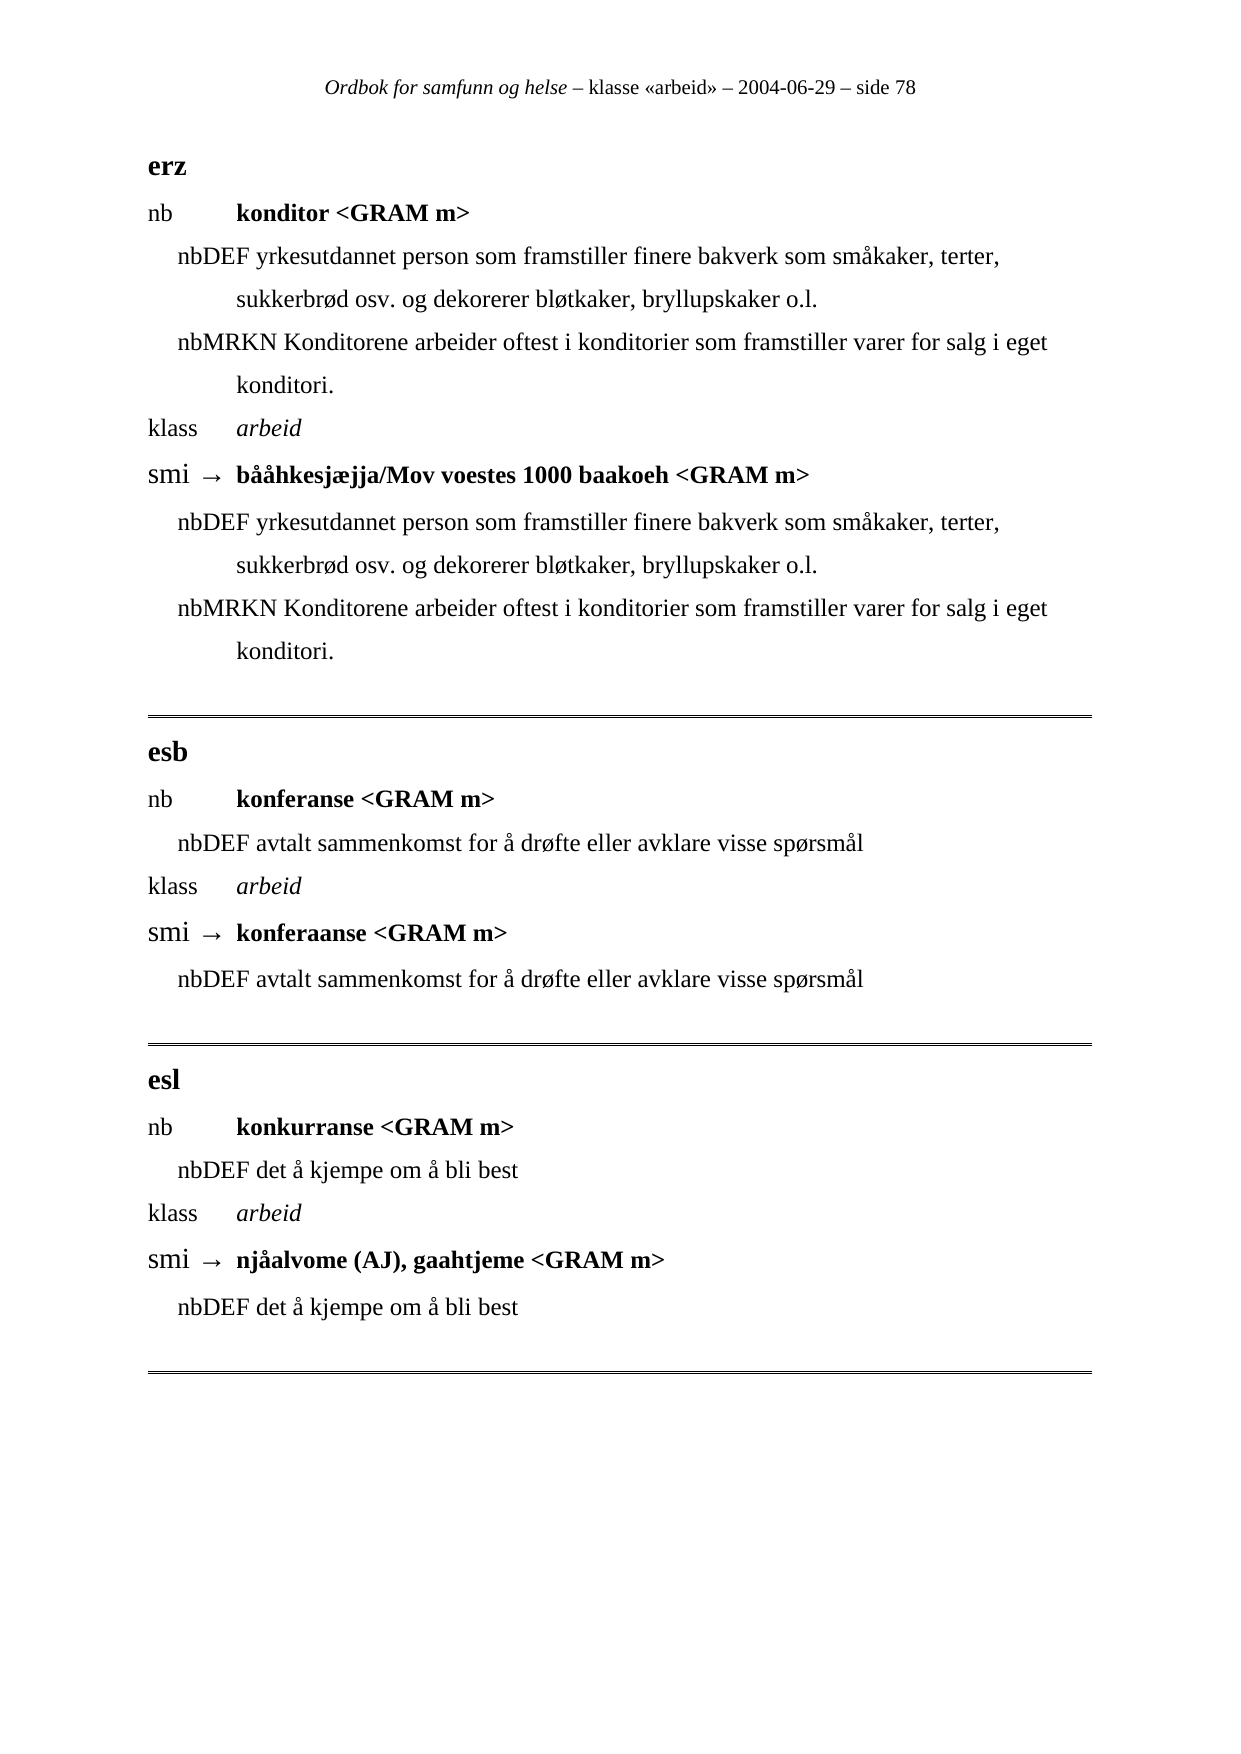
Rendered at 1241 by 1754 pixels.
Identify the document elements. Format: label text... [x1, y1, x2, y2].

text nb konkurranse <GRAM m> [148, 1112, 1092, 1141]
text klass arbeid [148, 413, 1092, 442]
text klass arbeid [148, 1198, 1092, 1227]
text erz [148, 148, 1092, 181]
text nb konditor <GRAM m> [148, 198, 1092, 227]
text esl [148, 1062, 1092, 1096]
text nbDEF yrkesutdannet person som framstiller finere bakverk som småkaker, terter, sukkerbrød osv. og dekorerer bløtkaker, bryllupskaker o.l. [177, 507, 1092, 579]
text nbDEF avtalt sammenkomst for å drøfte eller avklare visse spørsmål [177, 828, 1092, 856]
text nbDEF det å kjempe om å bli best [177, 1292, 1092, 1321]
text nb konferanse <GRAM m> [148, 784, 1092, 813]
text smi → njåalvome (AJ), gaahtjeme <GRAM m> [148, 1242, 1092, 1275]
text nbDEF det å kjempe om å bli best [177, 1155, 1092, 1184]
text nbDEF yrkesutdannet person som framstiller finere bakverk som småkaker, terter, sukkerbrød osv. og dekorerer bløtkaker, bryllupskaker o.l. [177, 241, 1092, 313]
text smi → bååhkesjæjja/Mov voestes 1000 baakoeh <GRAM m> [148, 457, 1092, 490]
text klass arbeid [148, 871, 1092, 899]
text smi → konferaanse <GRAM m> [148, 914, 1092, 947]
text nbMRKN Konditorene arbeider oftest i konditorier som framstiller varer for salg i eget konditori. [177, 593, 1092, 665]
text nbDEF avtalt sammenkomst for å drøfte eller avklare visse spørsmål [177, 964, 1092, 993]
text esb [148, 734, 1092, 768]
text nbMRKN Konditorene arbeider oftest i konditorier som framstiller varer for salg i eget konditori. [177, 327, 1092, 399]
